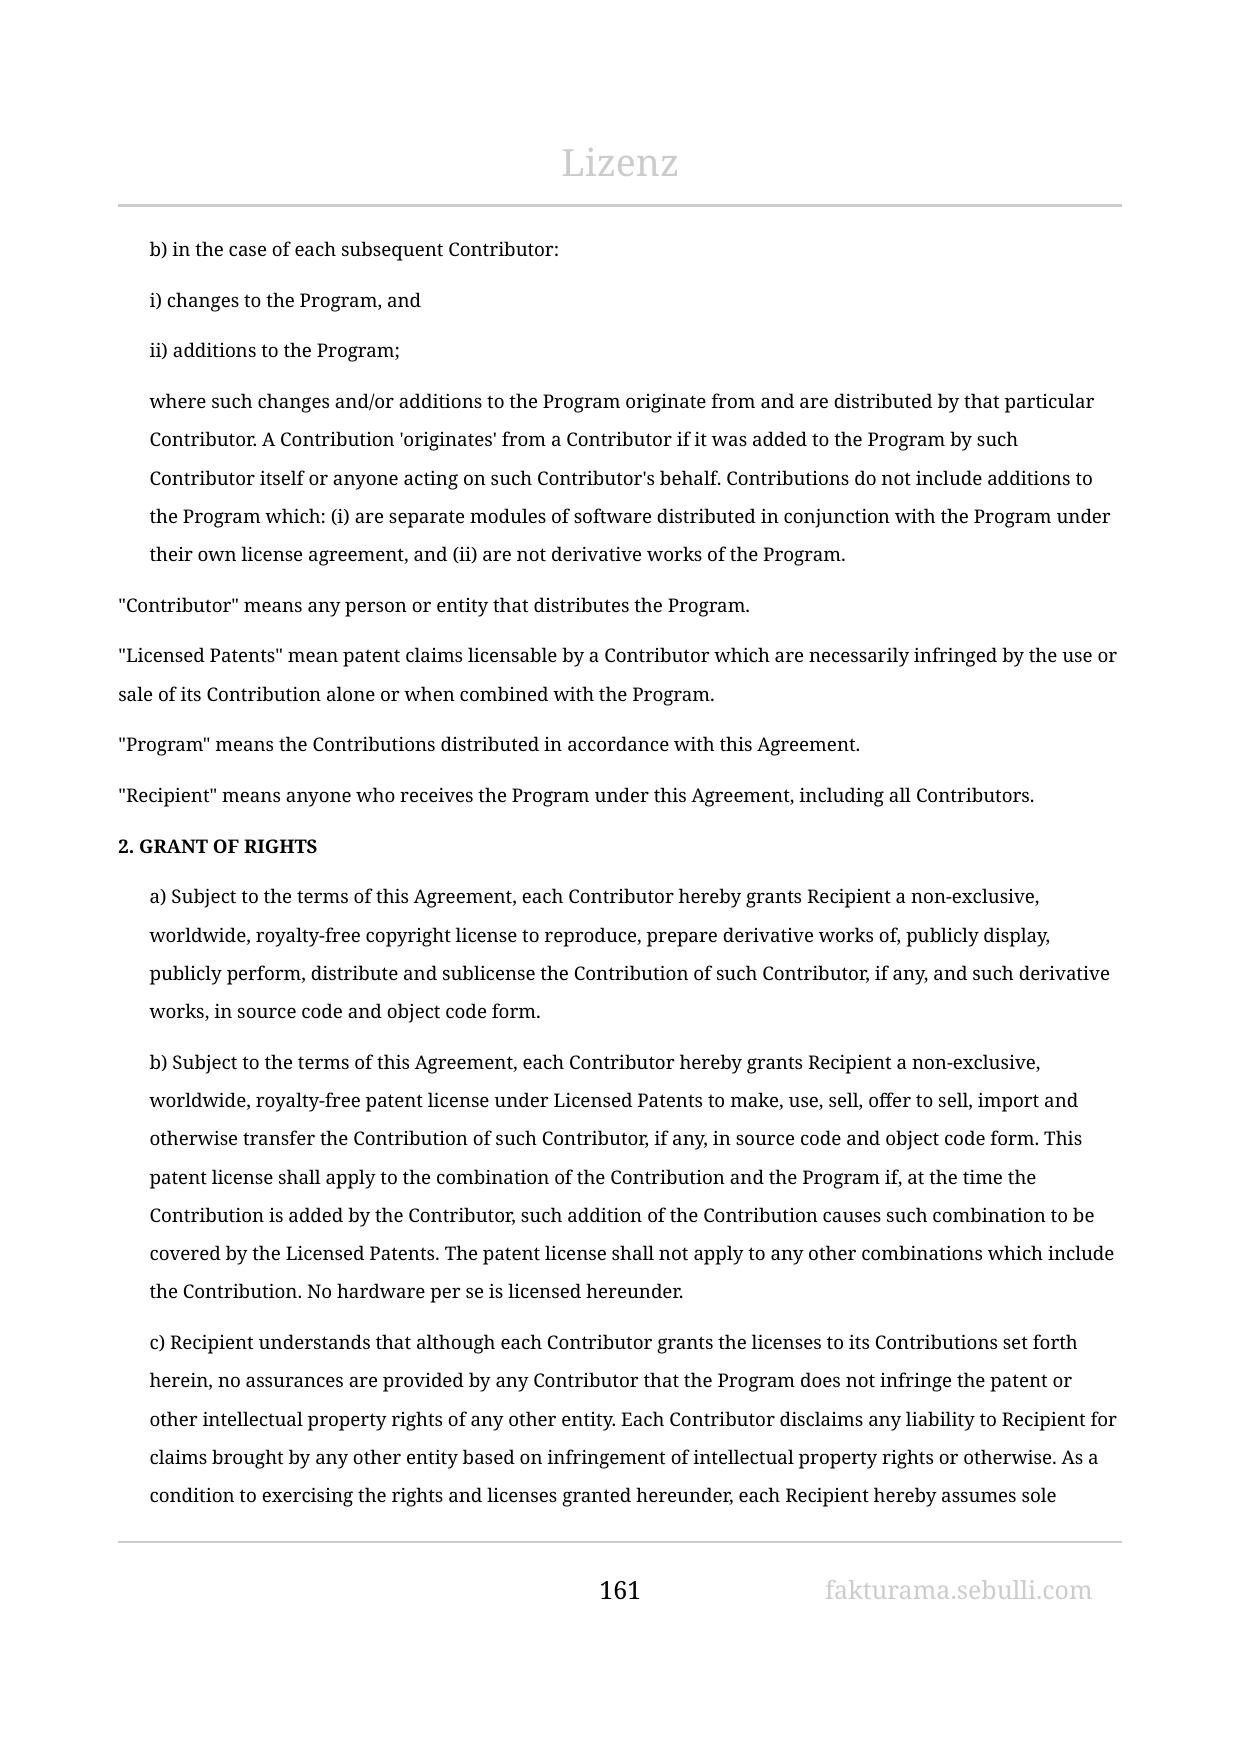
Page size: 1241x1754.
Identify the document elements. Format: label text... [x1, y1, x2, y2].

list where such changes and/or additions to the Program originate from and are distributed by that particular Contributor. A Contribution 'originates' from a Contributor if it was added to the Program by such Contributor itself or anyone acting on such Contributor's behalf. Contributions do not include additions to the Program which: (i) are separate modules of software distributed in conjunction with the Program under their own license agreement, and (ii) are not derivative works of the Program. [149, 388, 1122, 567]
text "Recipient" means anyone who receives the Program under this Agreement, including all Contributors. [118, 782, 1122, 808]
text "Contributor" means any person or entity that distributes the Program. [118, 592, 1122, 617]
list b) Subject to the terms of this Agreement, each Contributor hereby grants Recipient a non-exclusive, worldwide, royalty-free patent license under Licensed Patents to make, use, sell, offer to sell, import and otherwise transfer the Contribution of such Contributor, if any, in source code and object code form. This patent license shall apply to the combination of the Contribution and the Program if, at the time the Contribution is added by the Contributor, such addition of the Contribution causes such combination to be covered by the Licensed Patents. The patent license shall not apply to any other combinations which include the Contribution. No hardware per se is licensed hereunder. [149, 1049, 1122, 1304]
text 2. GRANT OF RIGHTS [118, 833, 1122, 859]
list c) Recipient understands that although each Contributor grants the licenses to its Contributions set forth herein, no assurances are provided by any Contributor that the Program does not infringe the patent or other intellectual property rights of any other entity. Each Contributor disclaims any liability to Recipient for claims brought by any other entity based on infringement of intellectual property rights or otherwise. As a condition to exercising the rights and licenses granted hereunder, each Recipient hereby assumes sole [149, 1329, 1122, 1508]
list i) changes to the Program, and [149, 287, 1122, 312]
list ii) additions to the Program; [149, 338, 1122, 363]
list a) Subject to the terms of this Agreement, each Contributor hereby grants Recipient a non-exclusive, worldwide, royalty-free copyright license to reproduce, prepare derivative works of, publicly display, publicly perform, distribute and sublicense the Contribution of such Contributor, if any, and such derivative works, in source code and object code form. [149, 884, 1122, 1024]
text "Program" means the Contributions distributed in accordance with this Agreement. [118, 732, 1122, 757]
text "Licensed Patents" mean patent claims licensable by a Contributor which are necessarily infringed by the use or sale of its Contribution alone or when combined with the Program. [118, 643, 1122, 706]
list b) in the case of each subsequent Contributor: [149, 236, 1122, 262]
